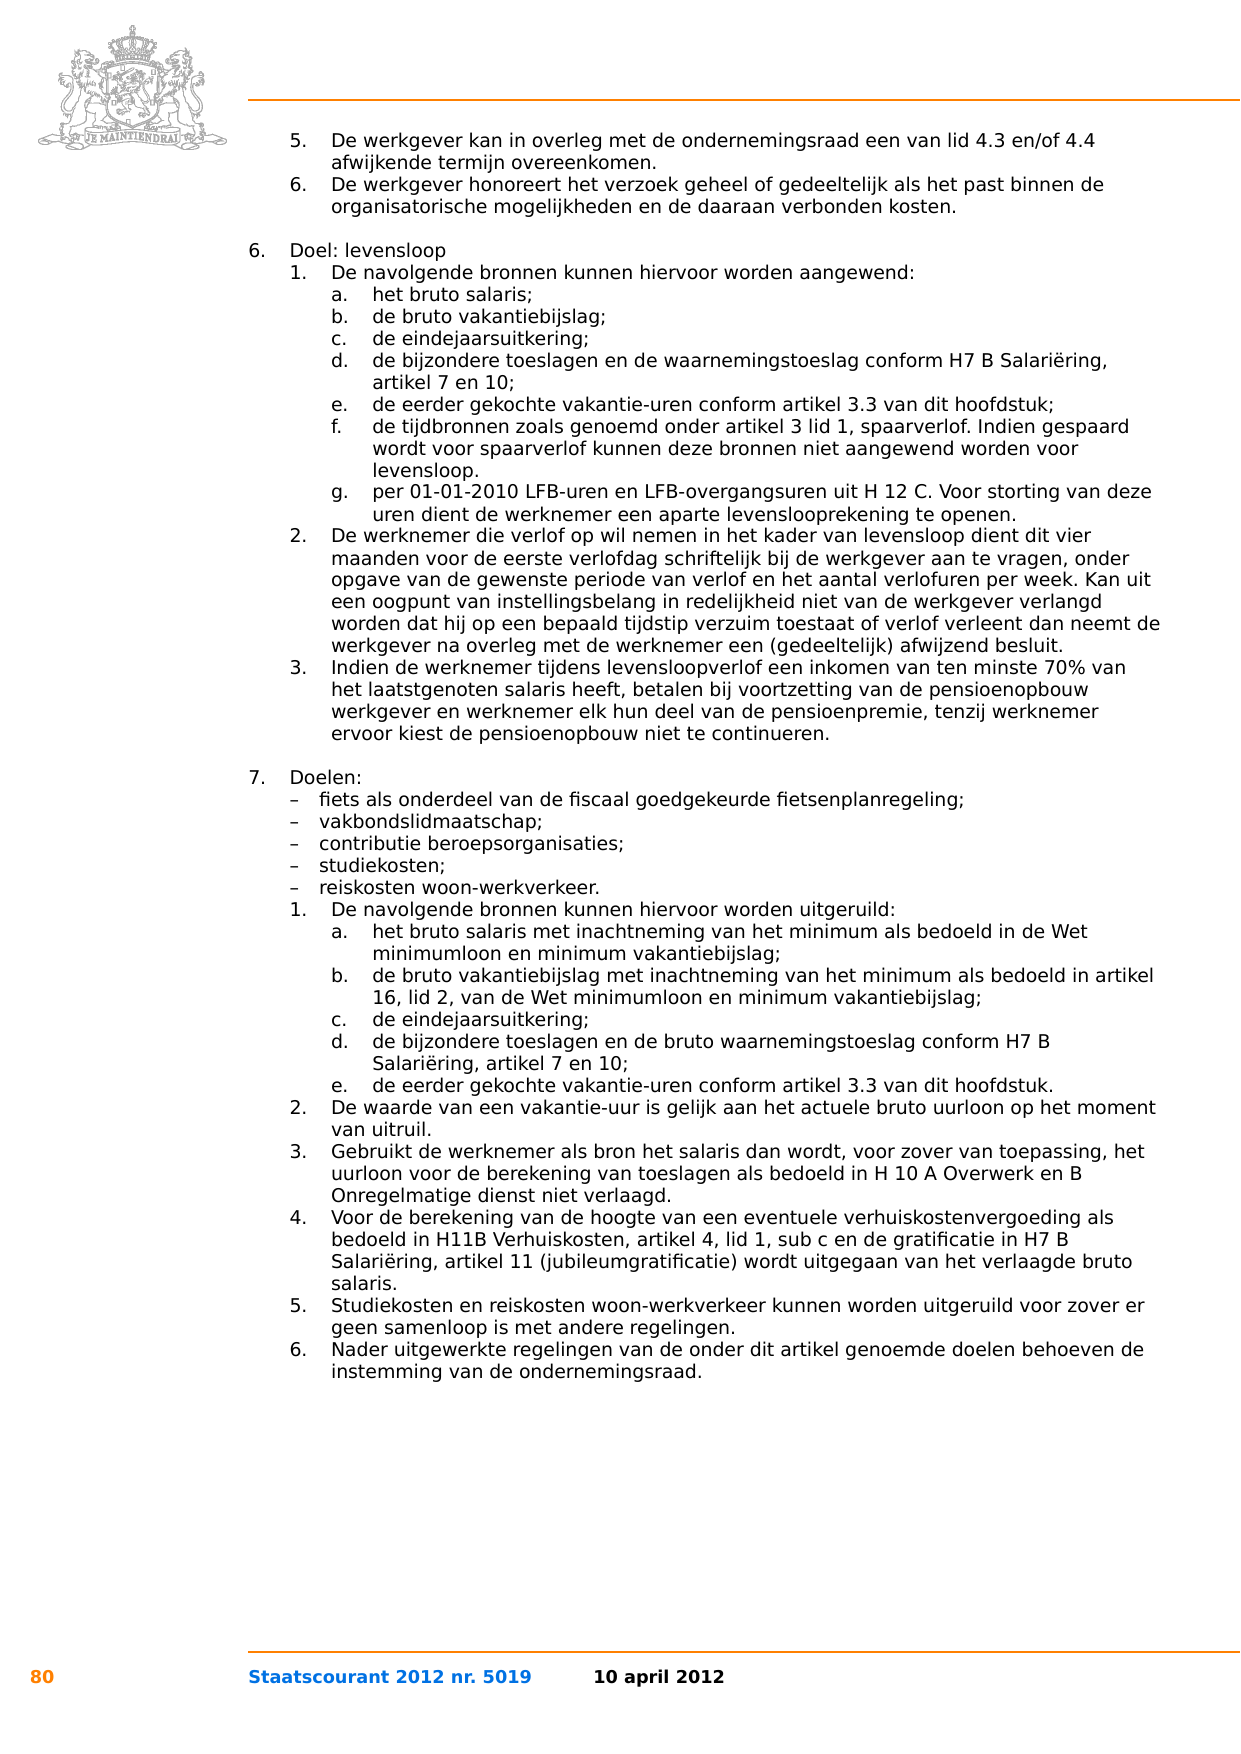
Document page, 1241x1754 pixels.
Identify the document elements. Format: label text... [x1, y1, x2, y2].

text 1. De navolgende bronnen kunnen hiervoor worden aangewend: [289, 262, 1163, 284]
text 3. Indien de werknemer tijdens levensloopverlof een inkomen van ten minste 70% van het laatstgenoten salaris heeft, betalen bij voortzetting van de pensioenopbouw werkgever en werknemer elk hun deel van de pensioenpremie, tenzij werknemer ervoor kiest de pensioenopbouw niet te continueren. [289, 657, 1163, 745]
text a. het bruto salaris; [331, 284, 1163, 306]
picture [38, 25, 227, 150]
text 4. Voor de berekening van de hoogte van een eventuele verhuiskostenvergoeding als bedoeld in H11B Verhuiskosten, artikel 4, lid 1, sub c en de gratificatie in H7 B Salariëring, artikel 11 (jubileumgratificatie) wordt uitgegaan van het verlaagde bruto salaris. [289, 1207, 1163, 1294]
text b. de bruto vakantiebijslag; [331, 306, 1163, 328]
text 5. De werkgever kan in overleg met de ondernemingsraad een van lid 4.3 en/of 4.4 afwijkende termijn overeenkomen. [289, 130, 1163, 174]
text 2. De waarde van een vakantie-uur is gelijk aan het actuele bruto uurloon op het moment van uitruil. [289, 1097, 1163, 1141]
text – vakbondslidmaatschap; [289, 811, 1163, 833]
text 6. Nader uitgewerkte regelingen van de onder dit artikel genoemde doelen behoeven de instemming van de ondernemingsraad. [289, 1338, 1163, 1382]
text – contributie beroepsorganisaties; [289, 833, 1163, 855]
text b. de bruto vakantiebijslag met inachtneming van het minimum als bedoeld in artikel 16, lid 2, van de Wet minimumloon en minimum vakantiebijslag; [331, 965, 1163, 1009]
text g. per 01-01-2010 LFB-uren en LFB-overgangsuren uit H 12 C. Voor storting van deze uren dient de werknemer een aparte levenslooprekening te openen. [331, 481, 1163, 525]
text – studiekosten; [289, 855, 1163, 877]
text c. de eindejaarsuitkering; [331, 328, 1163, 349]
text e. de eerder gekochte vakantie-uren conform artikel 3.3 van dit hoofdstuk. [331, 1075, 1163, 1097]
text d. de bijzondere toeslagen en de bruto waarnemingstoeslag conform H7 B Salariëring, artikel 7 en 10; [331, 1031, 1163, 1075]
text c. de eindejaarsuitkering; [331, 1009, 1163, 1031]
text – fiets als onderdeel van de fiscaal goedgekeurde fietsenplanregeling; [289, 789, 1163, 811]
text – reiskosten woon-werkverkeer. [289, 877, 1163, 899]
text e. de eerder gekochte vakantie-uren conform artikel 3.3 van dit hoofdstuk; [331, 393, 1163, 416]
text 3. Gebruikt de werknemer als bron het salaris dan wordt, voor zover van toepassing, het uurloon voor de berekening van toeslagen als bedoeld in H 10 A Overwerk en B Onregelmatige dienst niet verlaagd. [289, 1141, 1163, 1207]
text d. de bijzondere toeslagen en de waarnemingstoeslag conform H7 B Salariëring, artikel 7 en 10; [331, 349, 1163, 393]
text 2. De werknemer die verlof op wil nemen in het kader van levensloop dient dit vier maanden voor de eerste verlofdag schriftelijk bij de werkgever aan te vragen, onder opgave van de gewenste periode van verlof en het aantal verlofuren per week. Kan uit een oogpunt van instellingsbelang in redelijkheid niet van de werkgever verlangd worden dat hij op een bepaald tijdstip verzuim toestaat of verlof verleent dan neemt de werkgever na overleg met de werknemer een (gedeeltelijk) afwijzend besluit. [289, 525, 1163, 657]
text 6. Doel: levensloop [248, 240, 1163, 262]
text 1. De navolgende bronnen kunnen hiervoor worden uitgeruild: [289, 899, 1163, 921]
text f. de tijdbronnen zoals genoemd onder artikel 3 lid 1, spaarverlof. Indien gespaard wordt voor spaarverlof kunnen deze bronnen niet aangewend worden voor levensloop. [331, 416, 1163, 481]
text 5. Studiekosten en reiskosten woon-werkverkeer kunnen worden uitgeruild voor zover er geen samenloop is met andere regelingen. [289, 1294, 1163, 1338]
text 6. De werkgever honoreert het verzoek geheel of gedeeltelijk als het past binnen de organisatorische mogelijkheden en de daaraan verbonden kosten. [289, 174, 1163, 218]
text a. het bruto salaris met inachtneming van het minimum als bedoeld in de Wet minimumloon en minimum vakantiebijslag; [331, 921, 1163, 965]
text 7. Doelen: [248, 767, 1163, 789]
